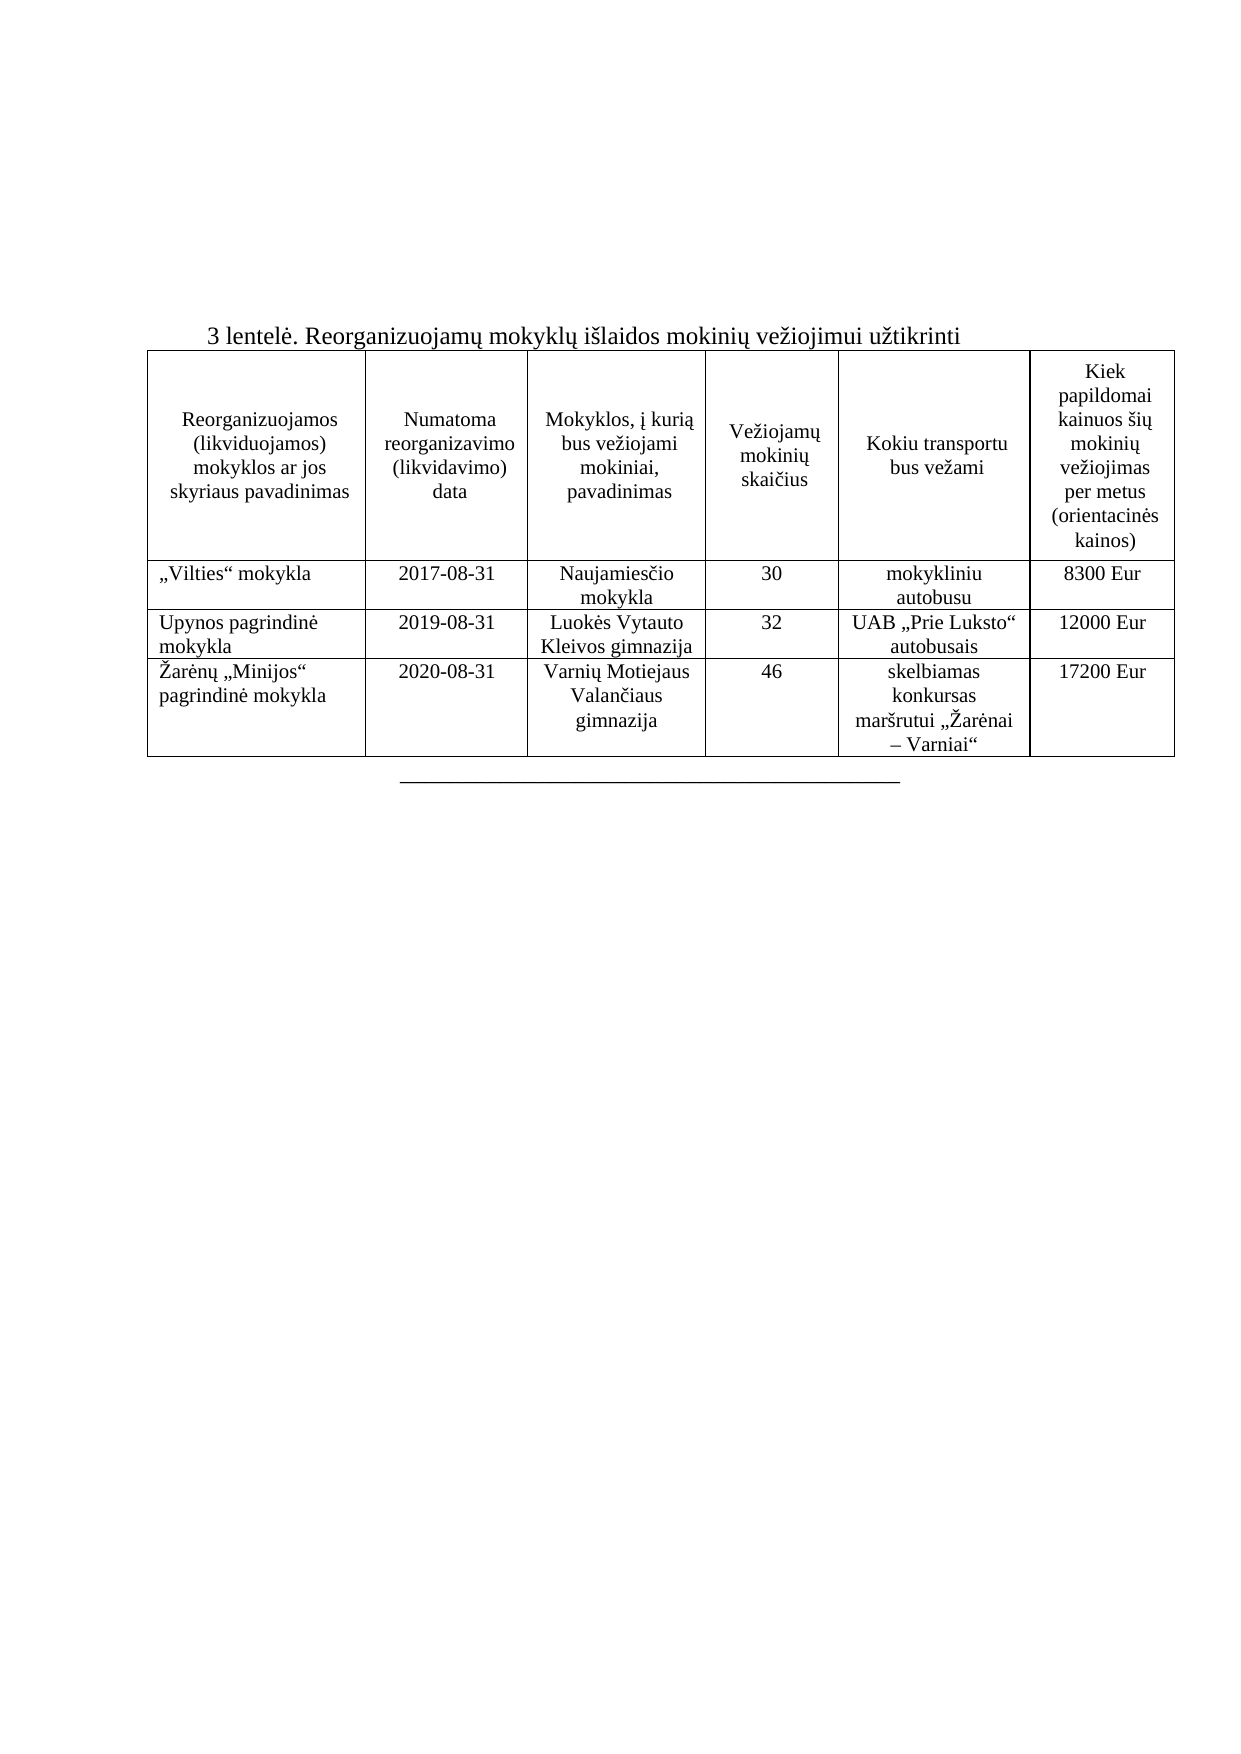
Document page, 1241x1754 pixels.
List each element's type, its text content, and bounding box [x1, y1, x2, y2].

table_header Reorganizuojamos (likviduojamos) mokyklos ar jos skyriaus pavadinimas [148, 351, 365, 560]
text 3 lentelė. Reorganizuojamų mokyklų išlaidos mokinių vežiojimui užtikrinti [148, 321, 1152, 350]
table_cell Naujamiesčio mokykla [528, 561, 705, 609]
table_cell 12000 Eur [1031, 610, 1174, 658]
table_cell 32 [706, 610, 838, 658]
table_cell 46 [706, 659, 838, 756]
table_cell UAB „Prie Luksto“ autobusais [839, 610, 1029, 658]
table_cell Upynos pagrindinė mokykla [148, 610, 365, 658]
table_header Mokyklos, į kurią bus vežiojami mokiniai, pavadinimas [528, 351, 705, 560]
table_cell Žarėnų „Minijos“ pagrindinė mokykla [148, 659, 365, 756]
table_cell 2017-08-31 [366, 561, 527, 609]
table_cell 2020-08-31 [366, 659, 527, 756]
table_header Kiek papildomai kainuos šių mokinių vežiojimas per metus (orientacinės kainos) [1031, 351, 1174, 560]
table_header Kokiu transportu bus vežami [839, 351, 1029, 560]
table_cell mokykliniu autobusu [839, 561, 1029, 609]
table_cell 30 [706, 561, 838, 609]
text ________________________________________ [148, 757, 1152, 785]
table_cell Varnių Motiejaus Valančiaus gimnazija [528, 659, 705, 756]
table_cell Luokės Vytauto Kleivos gimnazija [528, 610, 705, 658]
table_cell „Vilties“ mokykla [148, 561, 365, 609]
table_header Vežiojamų mokinių skaičius [706, 351, 838, 560]
table_header Numatoma reorganizavimo (likvidavimo) data [366, 351, 527, 560]
table_cell 17200 Eur [1031, 659, 1174, 756]
table_cell skelbiamas konkursas maršrutui „Žarėnai – Varniai“ [839, 659, 1029, 756]
table_cell 2019-08-31 [366, 610, 527, 658]
table_cell 8300 Eur [1031, 561, 1174, 609]
